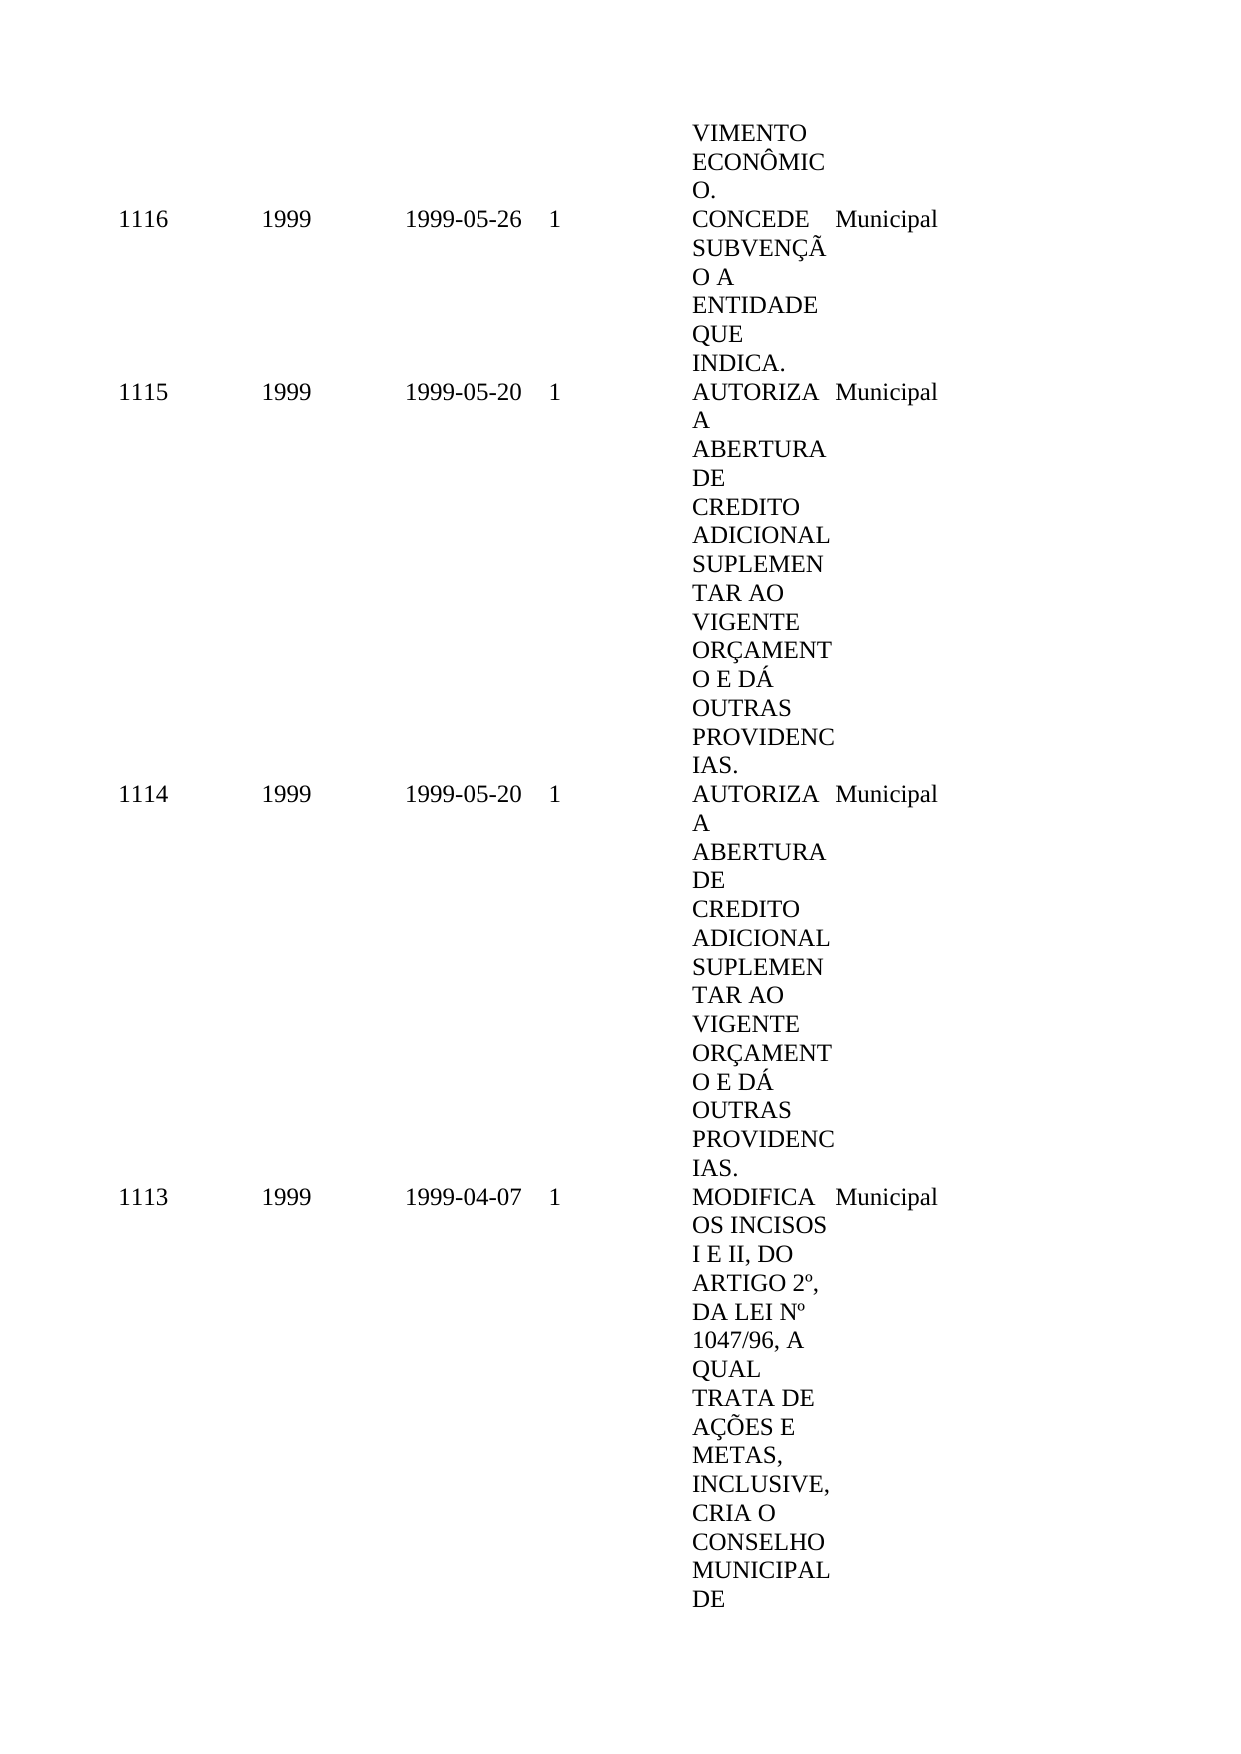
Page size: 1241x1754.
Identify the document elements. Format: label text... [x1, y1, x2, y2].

table_cell 1999 [261, 204, 405, 377]
table_cell [979, 377, 1122, 779]
table_cell 1999 [261, 377, 405, 779]
table_cell 1999-05-26 [405, 204, 548, 377]
table_cell [979, 779, 1122, 1182]
table_cell AUTORIZA A ABERTURA DE CREDITO ADICIONAL SUPLEMENTAR AO VIGENTE ORÇAMENTO E DÁ OUTRAS PROVIDENCIAS. [692, 779, 835, 1182]
table_cell 1 [548, 1182, 692, 1613]
table_cell Municipal [835, 377, 979, 779]
table_cell [835, 118, 979, 204]
table_cell [261, 118, 405, 204]
table_cell VIMENTO ECONÔMICO. [692, 118, 835, 204]
table_cell 1 [548, 779, 692, 1182]
table_cell CONCEDE SUBVENÇÃO A ENTIDADE QUE INDICA. [692, 204, 835, 377]
table_cell Municipal [835, 779, 979, 1182]
table_cell 1999 [261, 779, 405, 1182]
table_cell MODIFICA OS INCISOS I E II, DO ARTIGO 2º, DA LEI Nº 1047/96, A QUAL TRATA DE AÇÕES E METAS, INCLUSIVE, CRIA O CONSELHO MUNICIPAL DE [692, 1182, 835, 1613]
table_cell AUTORIZA A ABERTURA DE CREDITO ADICIONAL SUPLEMENTAR AO VIGENTE ORÇAMENTO E DÁ OUTRAS PROVIDENCIAS. [692, 377, 835, 779]
table_cell 1999 [261, 1182, 405, 1613]
table_cell [979, 118, 1122, 204]
table_cell Municipal [835, 204, 979, 377]
table_cell 1115 [118, 377, 261, 779]
table_cell 1114 [118, 779, 261, 1182]
table_cell 1116 [118, 204, 261, 377]
table_cell [405, 118, 548, 204]
table_cell 1999-05-20 [405, 779, 548, 1182]
table_cell 1999-05-20 [405, 377, 548, 779]
table_cell 1113 [118, 1182, 261, 1613]
table_cell [548, 118, 692, 204]
table_cell 1 [548, 204, 692, 377]
table_cell 1999-04-07 [405, 1182, 548, 1613]
table_cell [979, 1182, 1122, 1613]
table_cell Municipal [835, 1182, 979, 1613]
table_cell [118, 118, 261, 204]
table_cell 1 [548, 377, 692, 779]
table_cell [979, 204, 1122, 377]
